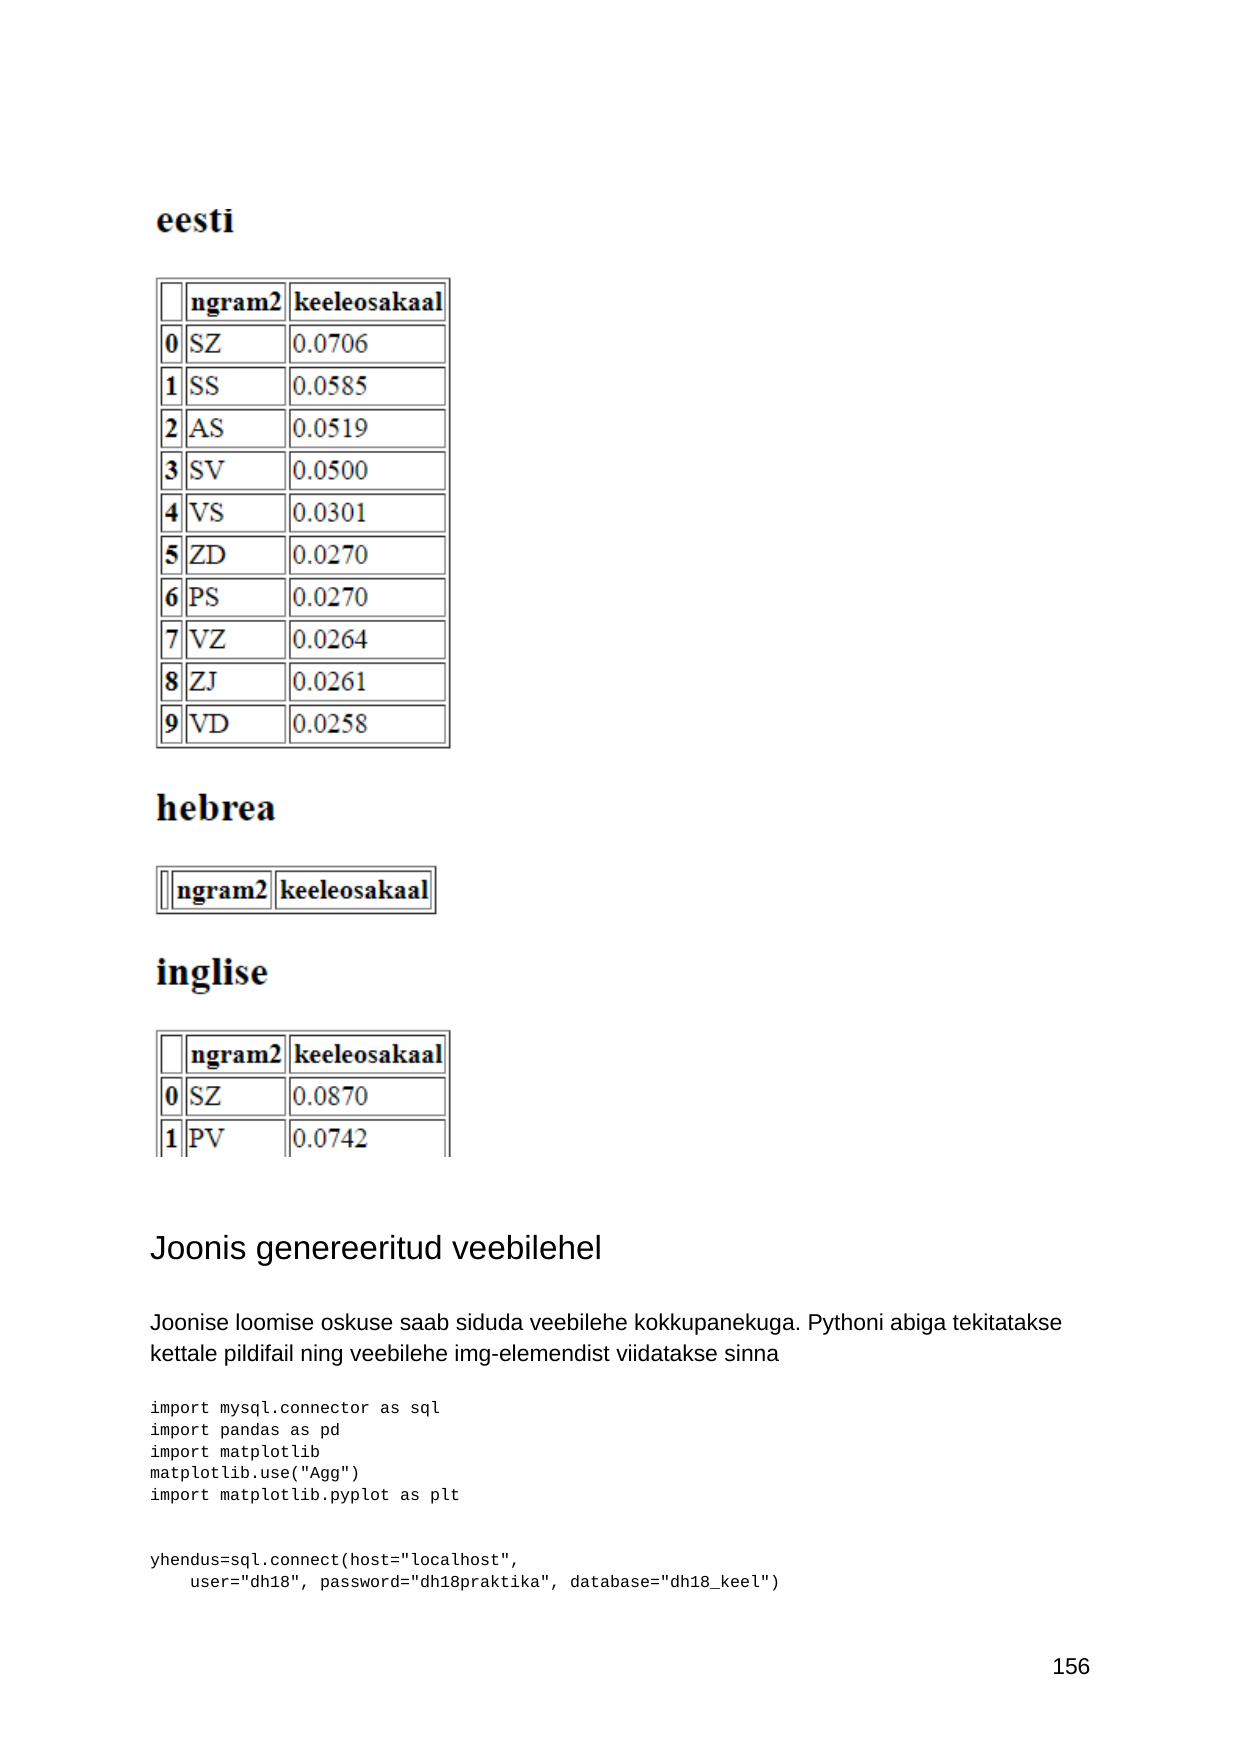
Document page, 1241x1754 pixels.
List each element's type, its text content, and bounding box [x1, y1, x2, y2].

picture [150, 209, 525, 1157]
text import matplotlib [150, 1443, 1090, 1462]
text matplotlib.use("Agg") [150, 1465, 1090, 1484]
text import mysql.connector as sql [150, 1400, 1090, 1419]
text Joonise loomise oskuse saab siduda veebilehe kokkupanekuga. Pythoni abiga tekitatakse kettale pildifail ning veebilehe img-elemendist viidatakse sinna [150, 1309, 1090, 1366]
text import pandas as pd [150, 1422, 1090, 1440]
text user="dh18", password="dh18praktika", database="dh18_keel") [150, 1573, 1090, 1592]
subtitle Joonis genereeritud veebilehel [150, 1228, 1090, 1267]
text import matplotlib.pyplot as plt [150, 1487, 1090, 1505]
text yhendus=sql.connect(host="localhost", [150, 1552, 1090, 1570]
